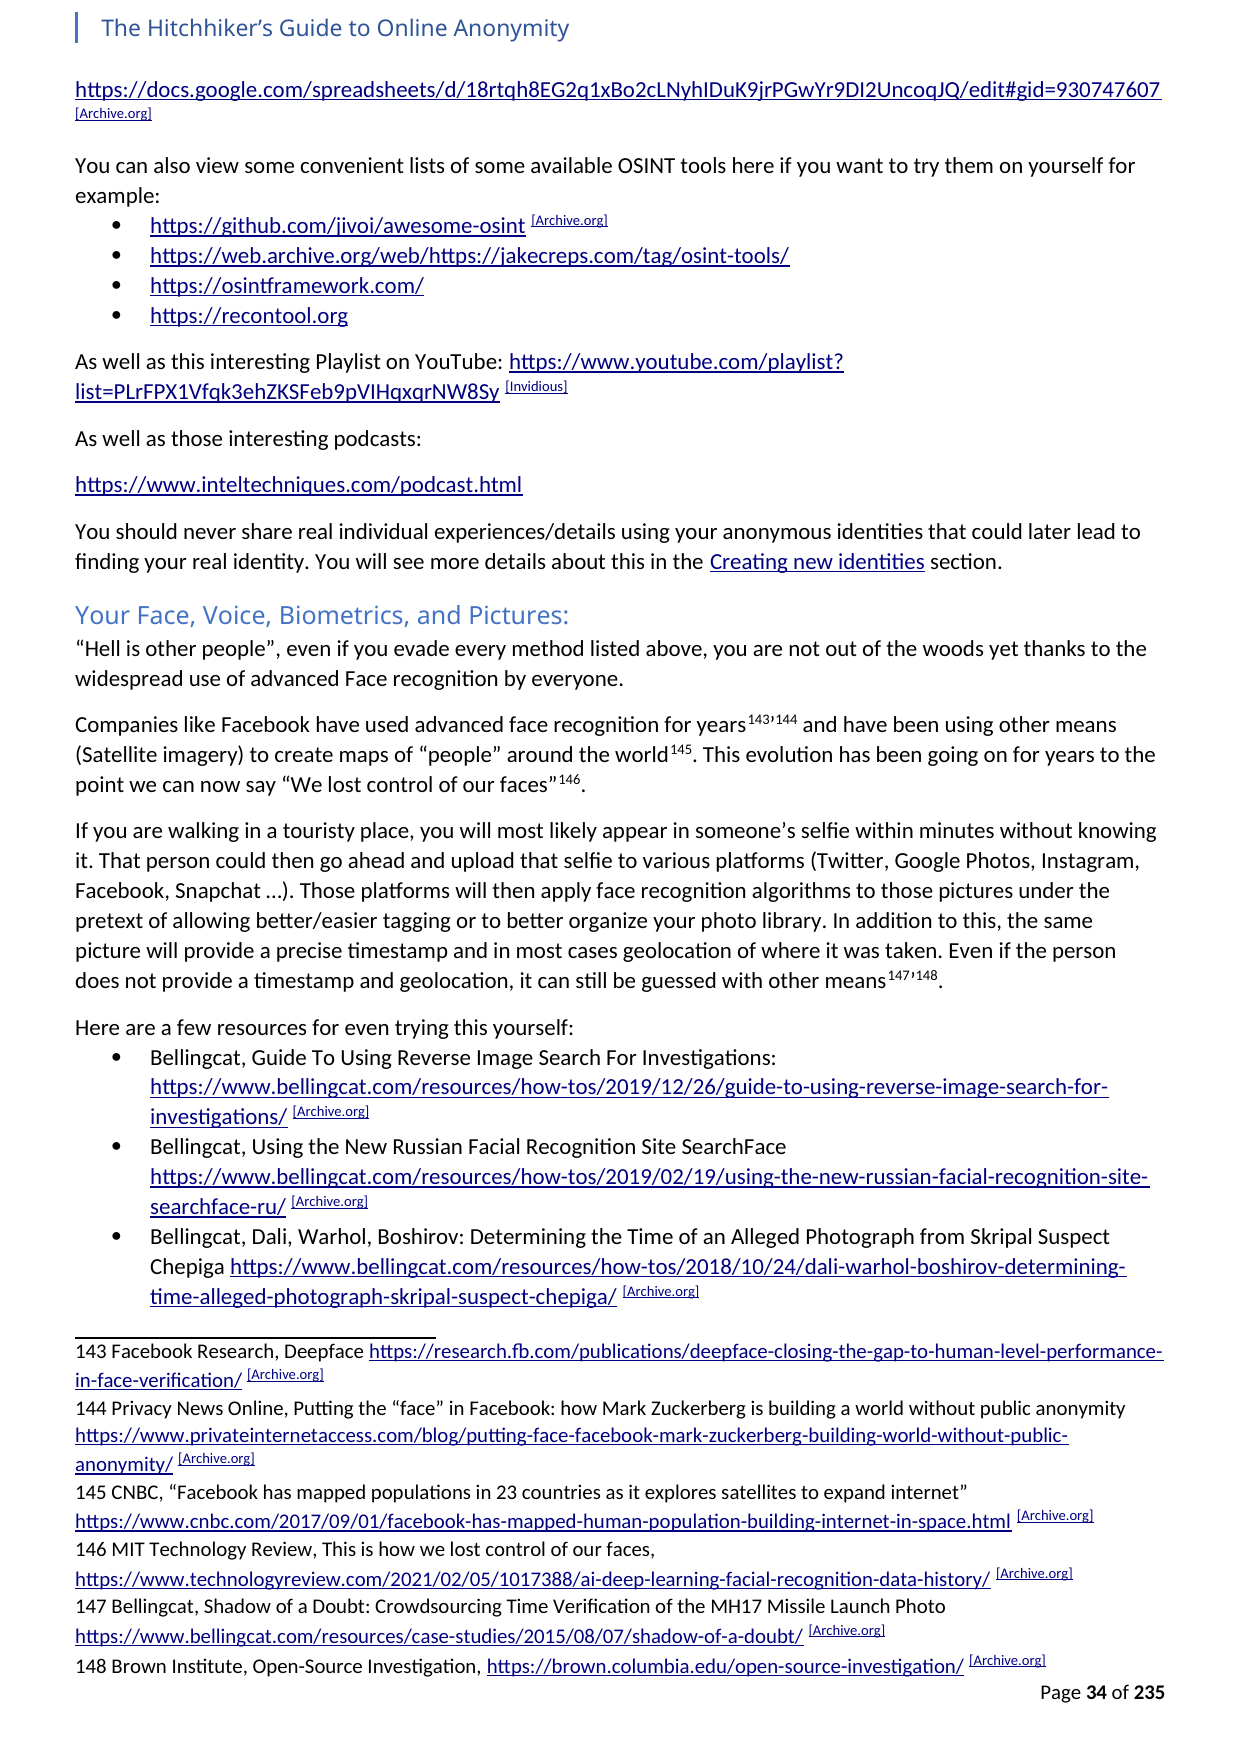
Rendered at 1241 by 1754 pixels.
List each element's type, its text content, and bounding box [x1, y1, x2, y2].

list https://osintframework.com/ [112, 271, 1165, 299]
text You can also view some convenient lists of some available OSINT tools here if you want to try them on yourself for example: [75, 151, 1165, 209]
text Facebook Research, Deepface https://research.fb.com/publications/deepface-closing-the-gap-to-human-level-performance-in-face-verification/ [Archive.org] [75, 1338, 1165, 1393]
list Bellingcat, Guide To Using Reverse Image Search For Investigations: https://www.bellingcat.com/resources/how-tos/2019/12/26/guide-to-using-reverse-image-search-for-investigations/ [Archive.org] [112, 1043, 1165, 1130]
text As well as this interesting Playlist on YouTube: https://www.youtube.com/playlist?list=PLrFPX1Vfqk3ehZKSFeb9pVIHqxqrNW8Sy [Invidious] [75, 347, 1165, 405]
list Bellingcat, Dali, Warhol, Boshirov: Determining the Time of an Alleged Photograph from Skripal Suspect Chepiga https://www.bellingcat.com/resources/how-tos/2018/10/24/dali-warhol-boshirov-determining-time-alleged-photograph-skripal-suspect-chepiga/ [Archive.org] [112, 1222, 1165, 1310]
text MIT Technology Review, This is how we lost control of our faces, https://www.technologyreview.com/2021/02/05/1017388/ai-deep-learning-facial-recognition-data-history/ [Archive.org] [75, 1537, 1165, 1592]
text As well as those interesting podcasts: [75, 424, 1165, 452]
subtitle Your Face, Voice, Biometrics, and Pictures: [75, 597, 1165, 632]
text Privacy News Online, Putting the “face” in Facebook: how Mark Zuckerberg is building a world without public anonymity https://www.privateinternetaccess.com/blog/putting-face-facebook-mark-zuckerberg-building-world-without-public-anonymity/ [Archive.org] [75, 1395, 1165, 1477]
text Companies like Facebook have used advanced face recognition for years’ and have been using other means (Satellite imagery) to create maps of “people” around the world. This evolution has been going on for years to the point we can now say “We lost control of our faces”. [75, 710, 1165, 798]
text You should never share real individual experiences/details using your anonymous identities that could later lead to finding your real identity. You will see more details about this in the Creating new identities section. [75, 517, 1165, 575]
text Brown Institute, Open-Source Investigation, https://brown.columbia.edu/open-source-investigation/ [Archive.org] [75, 1651, 1165, 1679]
text CNBC, “Facebook has mapped populations in 23 countries as it explores satellites to expand internet” https://www.cnbc.com/2017/09/01/facebook-has-mapped-human-population-building-internet-in-space.html [Archive.org] [75, 1479, 1165, 1535]
text https://docs.google.com/spreadsheets/d/18rtqh8EG2q1xBo2cLNyhIDuK9jrPGwYr9DI2UncoqJQ/edit#gid=930747607 [Archive.org] [75, 75, 1165, 133]
list Bellingcat, Using the New Russian Facial Recognition Site SearchFace https://www.bellingcat.com/resources/how-tos/2019/02/19/using-the-new-russian-facial-recognition-site-searchface-ru/ [Archive.org] [112, 1132, 1165, 1220]
text If you are walking in a touristy place, you will most likely appear in someone’s selfie within minutes without knowing it. That person could then go ahead and upload that selfie to various platforms (Twitter, Google Photos, Instagram, Facebook, Snapchat …). Those platforms will then apply face recognition algorithms to those pictures under the pretext of allowing better/easier tagging or to better organize your photo library. In addition to this, the same picture will provide a precise timestamp and in most cases geolocation of where it was taken. Even if the person does not provide a timestamp and geolocation, it can still be guessed with other means’. [75, 817, 1165, 994]
text Bellingcat, Shadow of a Doubt: Crowdsourcing Time Verification of the MH17 Missile Launch Photo https://www.bellingcat.com/resources/case-studies/2015/08/07/shadow-of-a-doubt/ [Archive.org] [75, 1594, 1165, 1649]
text Here are a few resources for even trying this yourself: [75, 1013, 1165, 1041]
list https://github.com/jivoi/awesome-osint [Archive.org] [112, 211, 1165, 239]
list https://recontool.org [112, 301, 1165, 329]
text “Hell is other people”, even if you evade every method listed above, you are not out of the woods yet thanks to the widespread use of advanced Face recognition by everyone. [75, 634, 1165, 692]
list https://web.archive.org/web/https://jakecreps.com/tag/osint-tools/ [112, 241, 1165, 269]
text https://www.inteltechniques.com/podcast.html [75, 470, 1165, 498]
